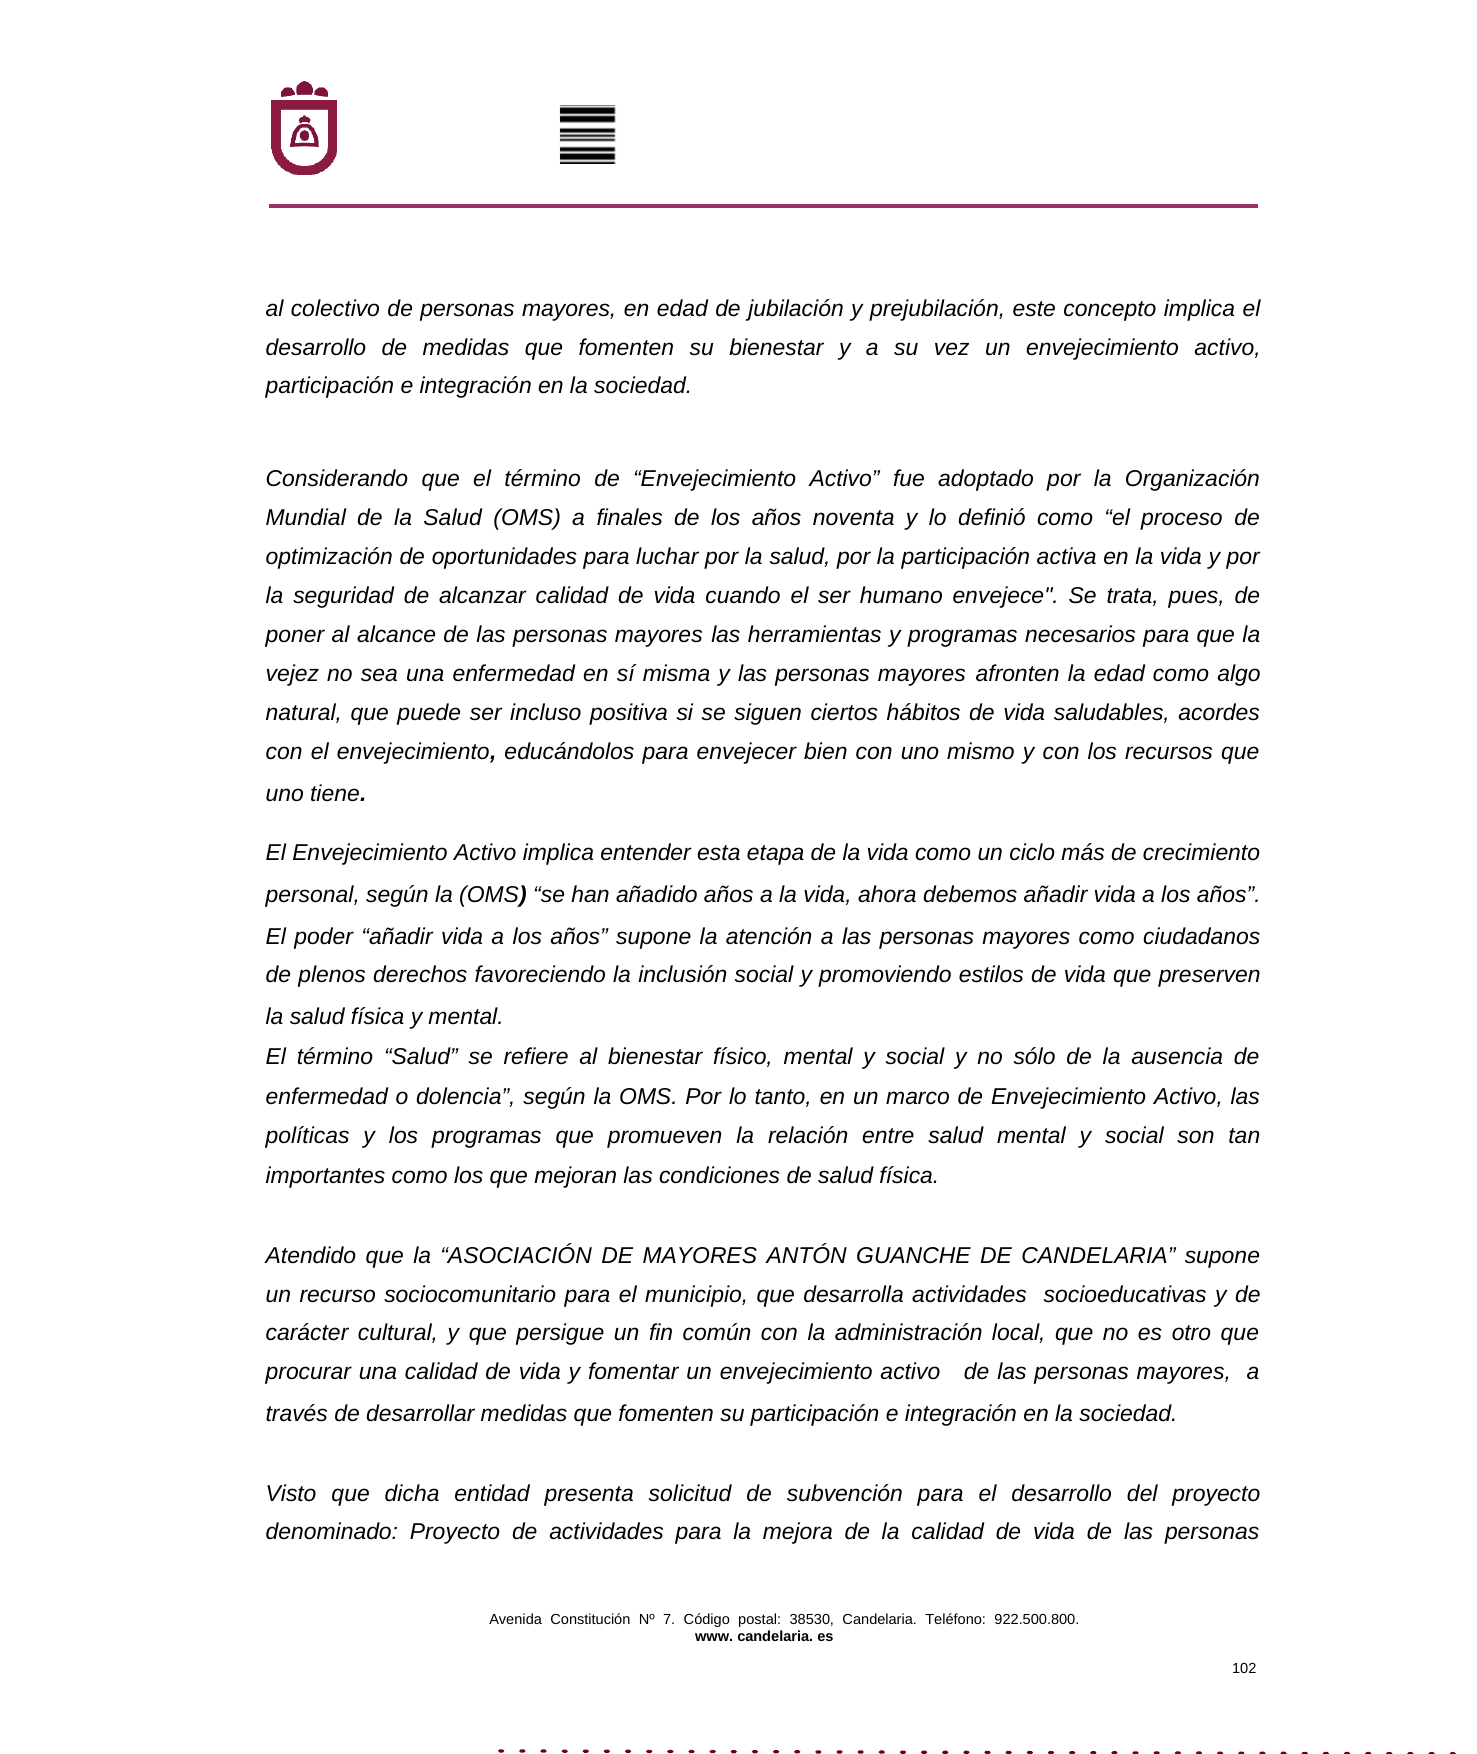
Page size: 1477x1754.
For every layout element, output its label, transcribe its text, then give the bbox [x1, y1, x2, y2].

text El poder “añadir vida a los años” supone la atención a las personas mayores como ciudadanos de plenos derechos favoreciendo la inclusión social y promoviendo estilos de vida que preserven la salud física y mental. [265, 923, 1263, 1029]
text Considerando que el término de “Envejecimiento Activo” fue adoptado por la Organización Mundial de la Salud (OMS) a finales de los años noventa y lo definió como “el proceso de optimización de oportunidades para luchar por la salud, por la participación activa en la vida y por la seguridad de alcanzar calidad de vida cuando el ser humano envejece". Se trata, pues, de poner al alcance de las personas mayores las herramientas y programas necesarios para que la vejez no sea una enfermedad en sí misma y las personas mayores afronten la edad como algo natural, que puede ser incluso positiva si se siguen ciertos hábitos de vida saludables, acordes con el envejecimiento, educándolos para envejecer bien con uno mismo y con los recursos que uno tiene. [265, 465, 1263, 807]
text El Envejecimiento Activo implica entender esta etapa de la vida como un ciclo más de crecimiento personal, según la (OMS) “se han añadido años a la vida, ahora debemos añadir vida a los años”. [265, 839, 1263, 907]
text al colectivo de personas mayores, en edad de jubilación y prejubilación, este concepto implica el desarrollo de medidas que fomenten su bienestar y a su vez un envejecimiento activo, participación e integración en la sociedad. [265, 295, 1263, 398]
text El término “Salud” se refiere al bienestar físico, mental y social y no sólo de la ausencia de enfermedad o dolencia”, según la OMS. Por lo tanto, en un marco de Envejecimiento Activo, las políticas y los programas que promueven la relación entre salud mental y social son tan importantes como los que mejoran las condiciones de salud física. [265, 1043, 1263, 1189]
text Visto que dicha entidad presenta solicitud de subvención para el desarrollo del proyecto denominado: Proyecto de actividades para la mejora de la calidad de vida de las personas [265, 1479, 1263, 1544]
text Atendido que la “ASOCIACIÓN DE MAYORES ANTÓN GUANCHE DE CANDELARIA” supone un recurso sociocomunitario para el municipio, que desarrolla actividades socioeducativas y de carácter cultural, y que persigue un fin común con la administración local, que no es otro que procurar una calidad de vida y fomentar un envejecimiento activo de las personas mayores, a través de desarrollar medidas que fomenten su participación e integración en la sociedad. [265, 1242, 1263, 1427]
